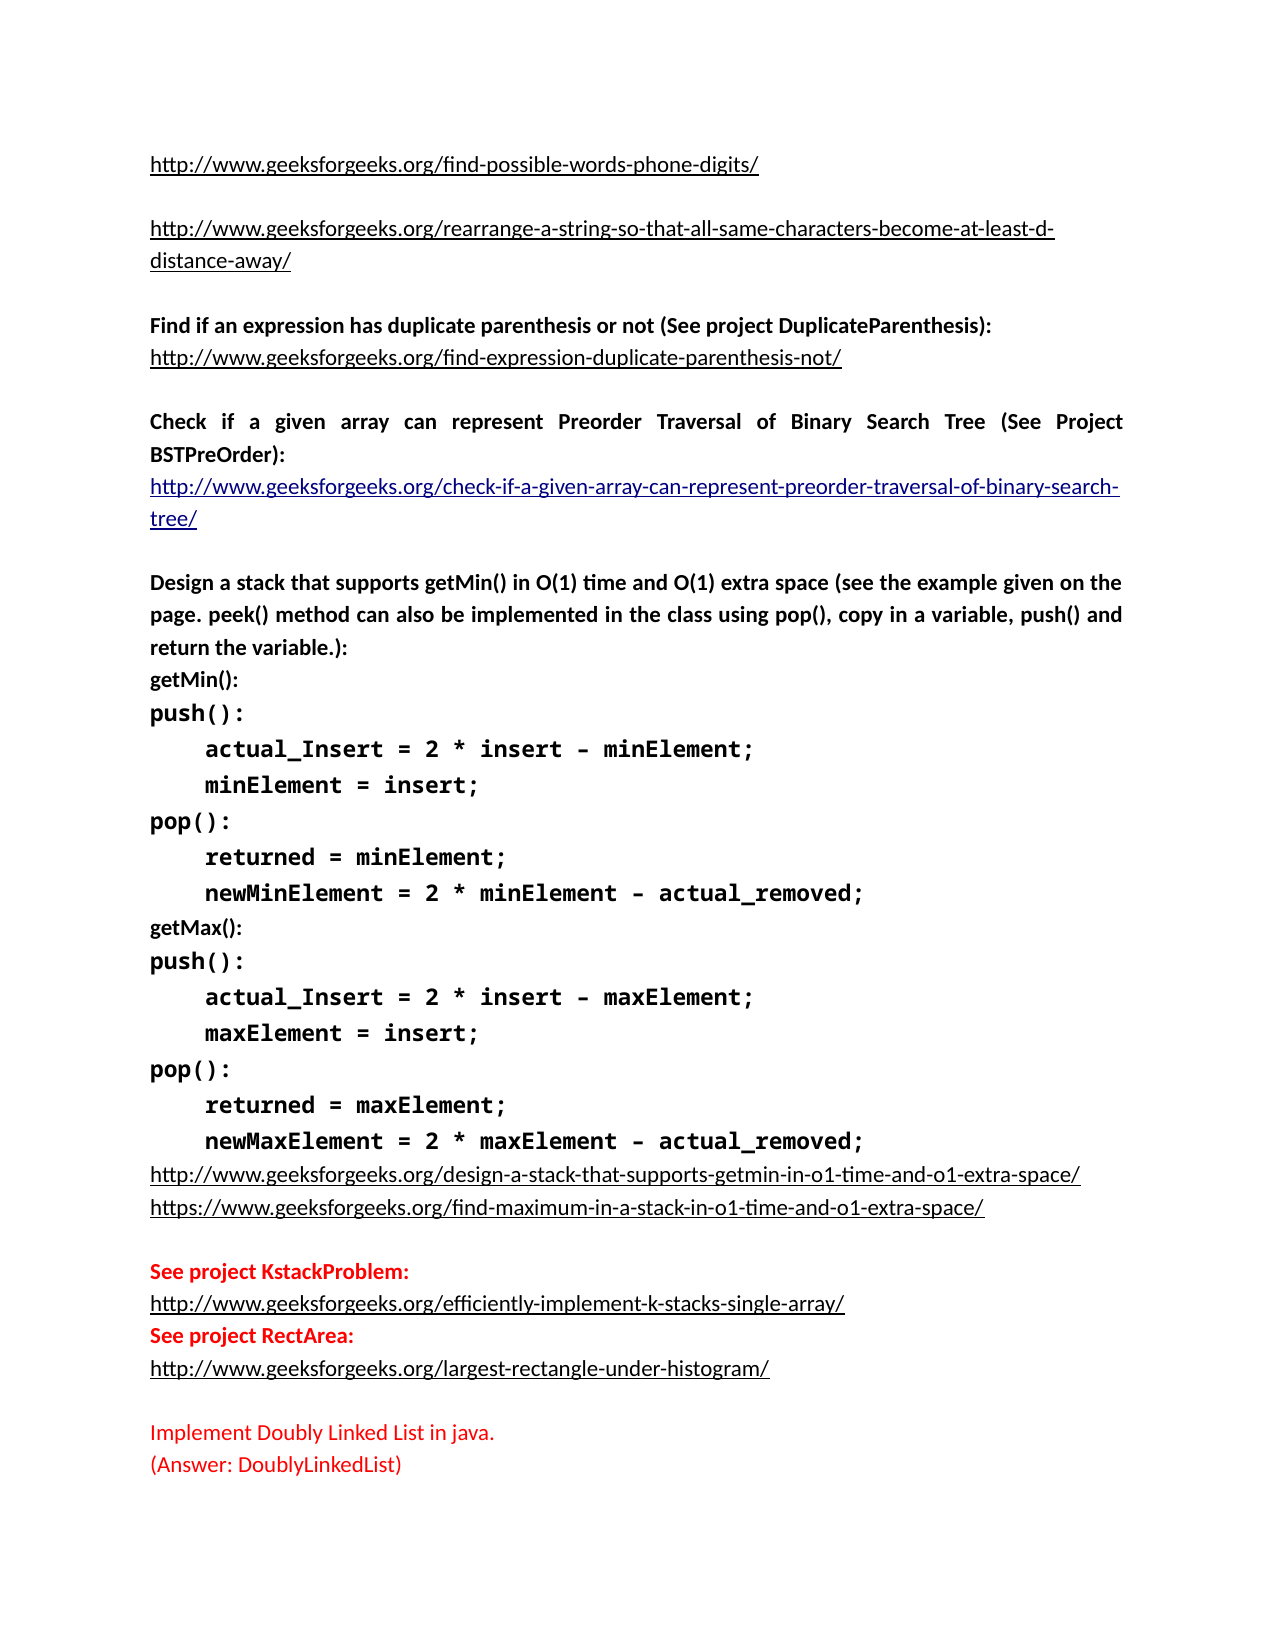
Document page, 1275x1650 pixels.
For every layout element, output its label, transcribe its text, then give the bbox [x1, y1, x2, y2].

list actual_Insert = 2 * insert – maxElement; [150, 981, 1125, 1012]
list Design a stack that supports getMin() in O(1) time and O(1) extra space (see the example given on the page. peek() method can also be implemented in the class using pop(), copy in a variable, push() and return the variable.): [150, 568, 1125, 661]
list Implement Doubly Linked List in java. [150, 1418, 1125, 1446]
list push(): [150, 697, 1125, 728]
list returned = minElement; [150, 841, 1125, 872]
list http://www.geeksforgeeks.org/find-expression-duplicate-parenthesis-not/ [150, 343, 1125, 371]
list getMin(): [150, 665, 1125, 693]
list pop(): [150, 1053, 1125, 1084]
list https://www.geeksforgeeks.org/find-maximum-in-a-stack-in-o1-time-and-o1-extra-space/ [150, 1193, 1125, 1221]
list See project KstackProblem: [150, 1257, 1125, 1285]
list push(): [150, 945, 1125, 976]
list http://www.geeksforgeeks.org/find-possible-words-phone-digits/ [150, 150, 1125, 178]
list http://www.geeksforgeeks.org/rearrange-a-string-so-that-all-same-characters-become-at-least-d-distance-away/ [150, 214, 1125, 274]
list getMax(): [150, 913, 1125, 941]
list minElement = insert; [150, 769, 1125, 800]
list returned = maxElement; [150, 1089, 1125, 1120]
list maxElement = insert; [150, 1017, 1125, 1048]
list actual_Insert = 2 * insert – minElement; [150, 733, 1125, 764]
list See project RectArea: [150, 1322, 1125, 1349]
list (Answer: DoublyLinkedList) [150, 1450, 1125, 1478]
list Find if an expression has duplicate parenthesis or not (See project DuplicateParenthesis): [150, 311, 1125, 339]
list http://www.geeksforgeeks.org/largest-rectangle-under-histogram/ [150, 1354, 1125, 1382]
list http://www.geeksforgeeks.org/efficiently-implement-k-stacks-single-array/ [150, 1289, 1125, 1317]
list newMaxElement = 2 * maxElement – actual_removed; [150, 1125, 1125, 1156]
list http://www.geeksforgeeks.org/check-if-a-given-array-can-represent-preorder-traversal-of-binary-search-tree/ [150, 472, 1125, 532]
list Check if a given array can represent Preorder Traversal of Binary Search Tree (See Project BSTPreOrder): [150, 407, 1125, 468]
list newMinElement = 2 * minElement – actual_removed; [150, 877, 1125, 908]
list http://www.geeksforgeeks.org/design-a-stack-that-supports-getmin-in-o1-time-and-o1-extra-space/ [150, 1161, 1125, 1189]
list pop(): [150, 805, 1125, 836]
